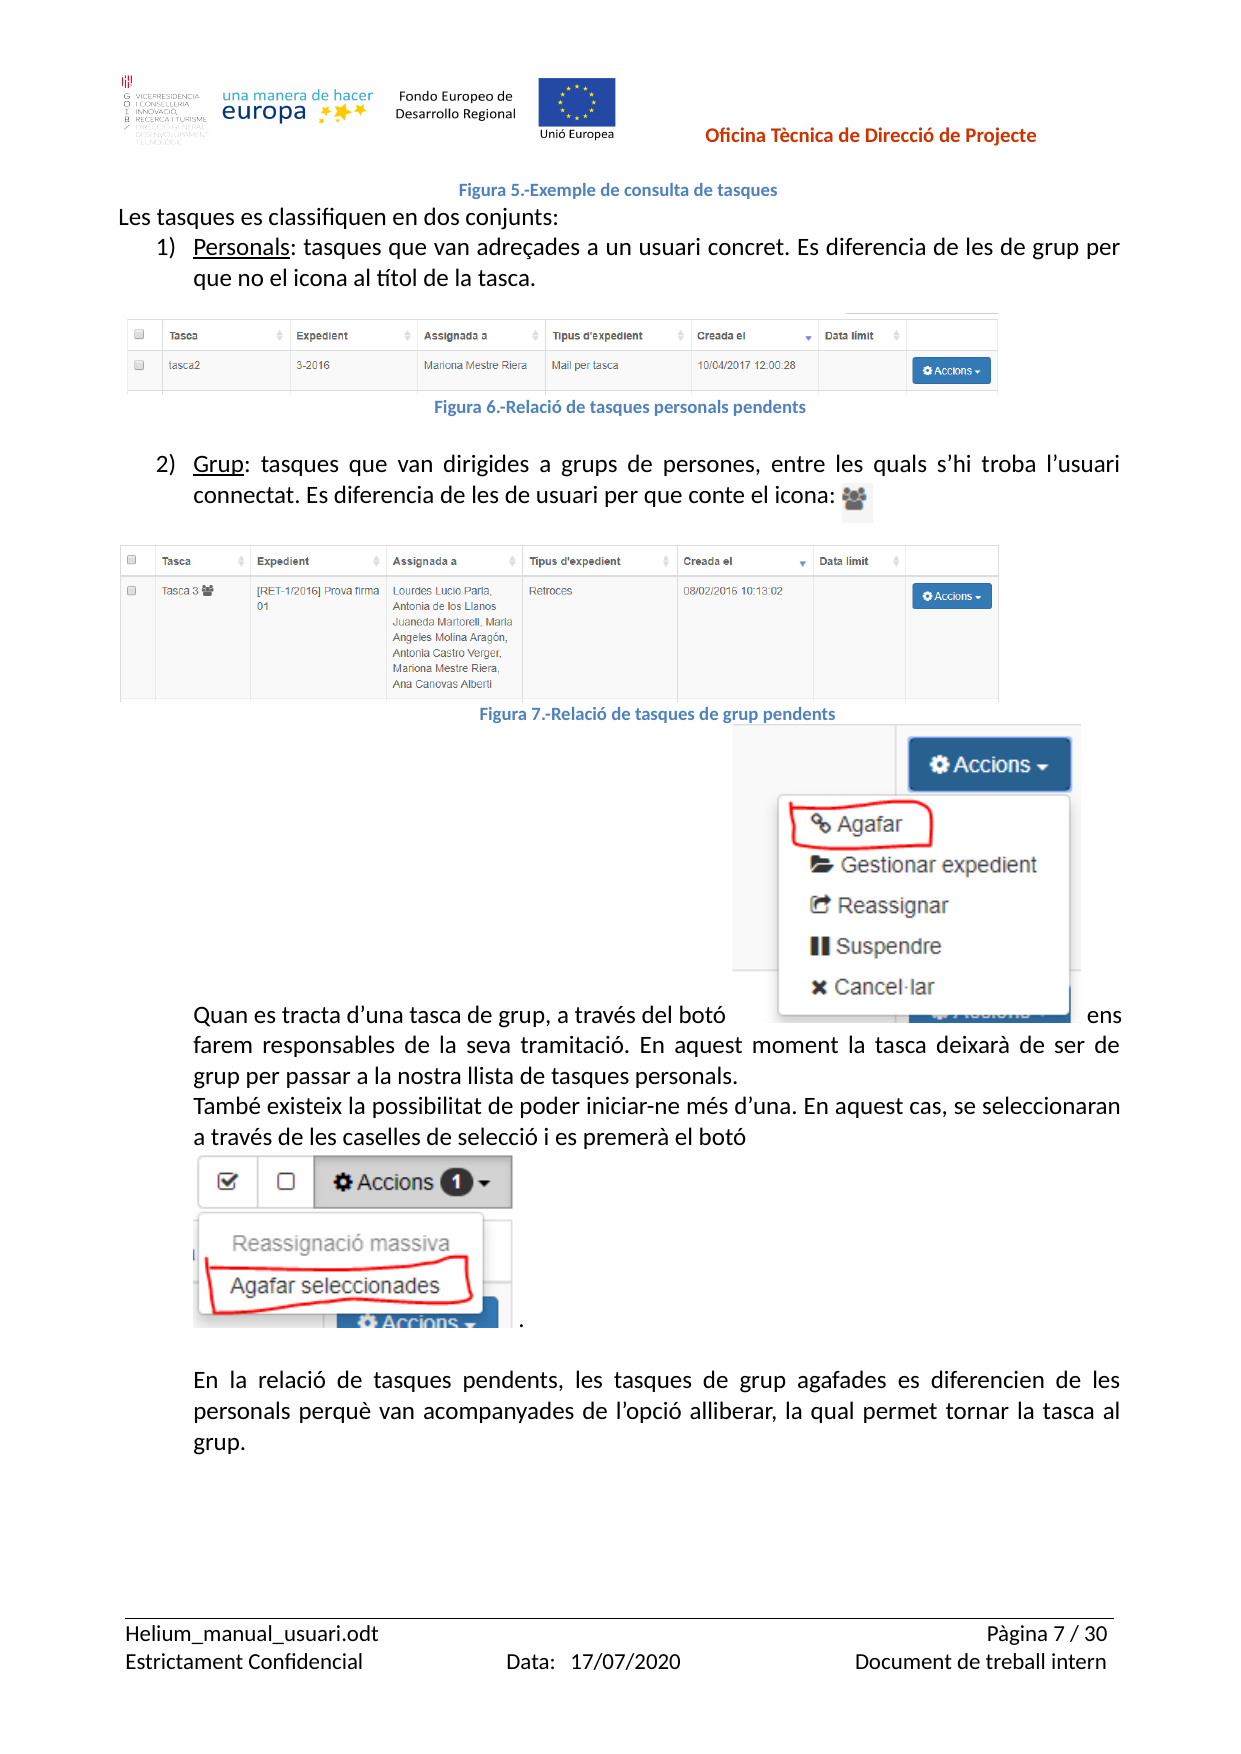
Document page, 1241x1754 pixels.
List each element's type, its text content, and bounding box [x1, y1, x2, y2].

picture [193, 1151, 519, 1328]
text Figura 5.-Exemple de consulta de tasques [118, 178, 1122, 201]
text Figura 7.-Relació de tasques de grup pendents [193, 702, 1122, 724]
picture [219, 73, 621, 147]
list Grup: tasques que van dirigides a grups de persones, entre les quals s’hi troba l’usuari connectat. Es diferencia de les de usuari per que conte el icona: [156, 448, 1122, 523]
picture [118, 313, 1004, 395]
picture [118, 543, 1004, 702]
picture [732, 724, 1082, 1023]
list . [193, 1151, 1122, 1334]
text Figura 6.-Relació de tasques personals pendents [118, 395, 1122, 418]
list En la relació de tasques pendents, les tasques de grup agafades es diferencien de les personals perquè van acompanyades de l’opció alliberar, la qual permet tornar la tasca al grup. [193, 1365, 1122, 1456]
list Quan es tracta d’una tasca de grup, a través del botó ens farem responsables de la seva tramitació. En aquest moment la tasca deixarà de ser de grup per passar a la nostra llista de tasques personals. [193, 724, 1122, 1090]
list Personals: tasques que van adreçades a un usuari concret. Es diferencia de les de grup per que no el icona al títol de la tasca. [156, 231, 1122, 292]
list També existeix la possibilitat de poder iniciar-ne més d’una. En aquest cas, se seleccionaran a través de les caselles de selecció i es premerà el botó [193, 1090, 1122, 1151]
picture [841, 483, 873, 523]
text Les tasques es classifiquen en dos conjunts: [118, 201, 1122, 231]
picture [118, 73, 213, 147]
